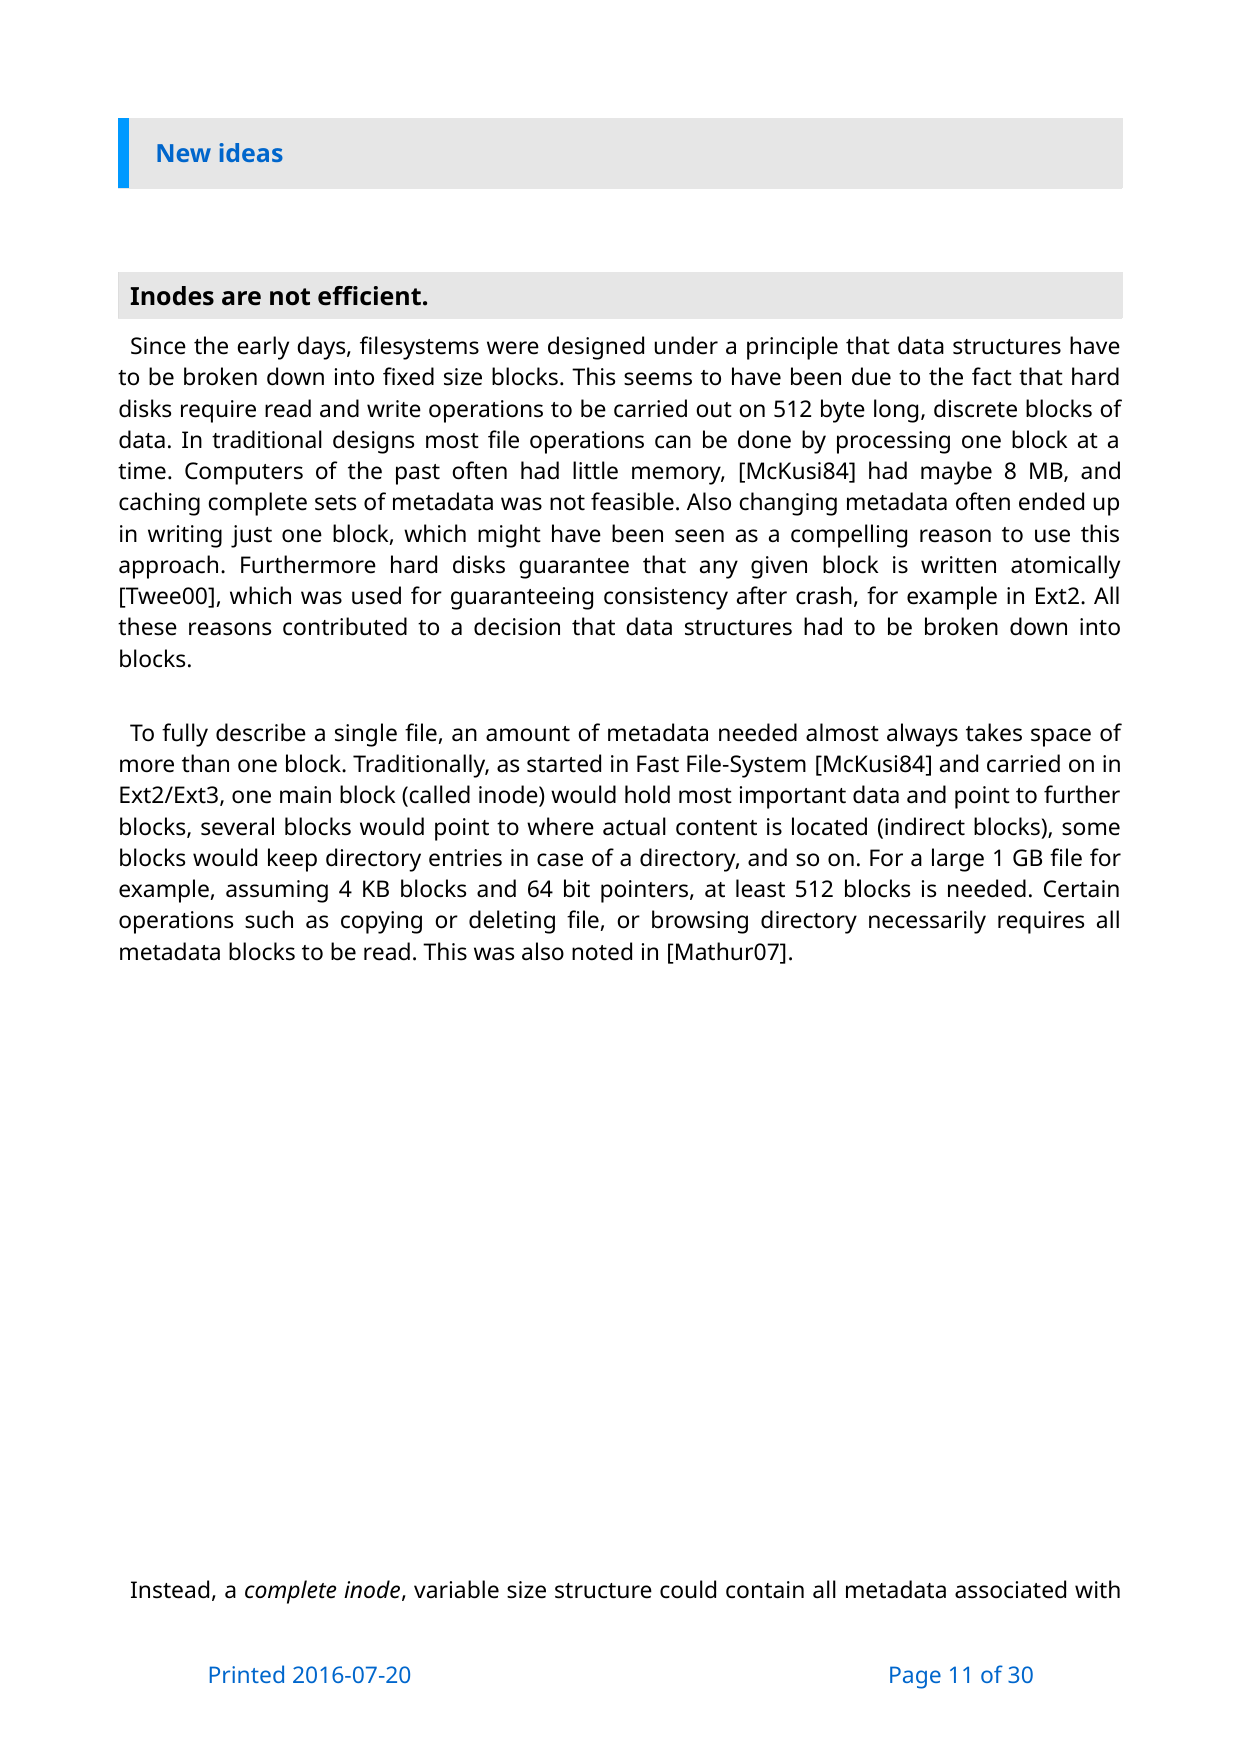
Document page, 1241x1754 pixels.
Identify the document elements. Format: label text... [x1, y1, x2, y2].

text Since the early days, filesystems were designed under a principle that data structures have to be broken down into fixed size blocks. This seems to have been due to the fact that hard disks require read and write operations to be carried out on 512 byte long, discrete blocks of data. In traditional designs most file operations can be done by processing one block at a time. Computers of the past often had little memory, [McKusi84] had maybe 8 MB, and caching complete sets of metadata was not feasible. Also changing metadata often ended up in writing just one block, which might have been seen as a compelling reason to use this approach. Furthermore hard disks guarantee that any given block is written atomically [Twee00], which was used for guaranteeing consistency after crash, for example in Ext2. All these reasons contributed to a decision that data structures had to be broken down into blocks. [118, 330, 1122, 674]
text Instead, a complete inode, variable size structure could contain all metadata associated with [118, 1574, 1122, 1605]
subtitle New ideas [129, 119, 1122, 188]
text To fully describe a single file, an amount of metadata needed almost always takes space of more than one block. Traditionally, as started in Fast File-System [McKusi84] and carried on in Ext2/Ext3, one main block (called inode) would hold most important data and point to further blocks, several blocks would point to where actual content is located (indirect blocks), some blocks would keep directory entries in case of a directory, and so on. For a large 1 GB file for example, assuming 4 KB blocks and 64 bit pointers, at least 512 blocks is needed. Certain operations such as copying or deleting file, or browsing directory necessarily requires all metadata blocks to be read. This was also noted in [Mathur07]. [118, 717, 1122, 967]
subtitle Inodes are not efficient. [119, 273, 1122, 318]
